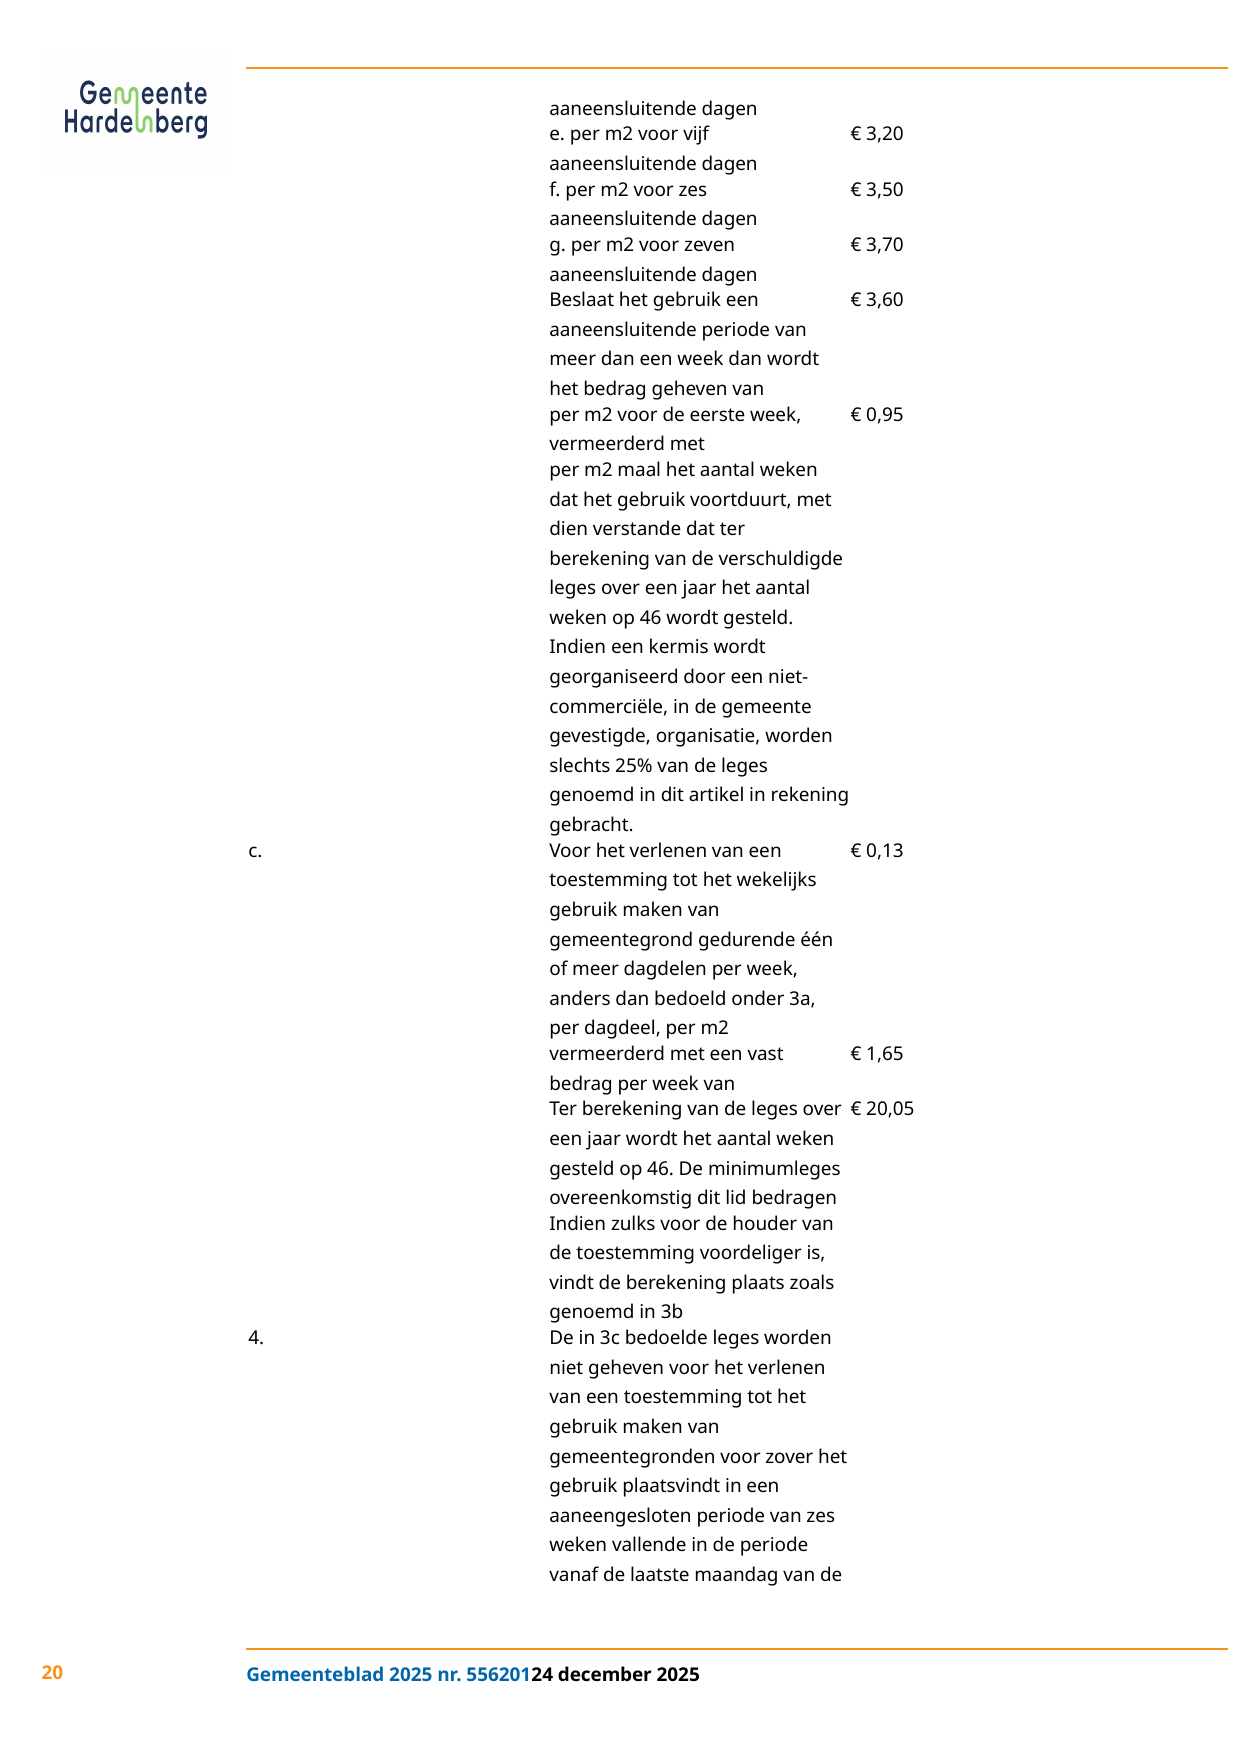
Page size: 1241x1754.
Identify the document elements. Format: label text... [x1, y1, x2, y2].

picture [41, 47, 231, 172]
table_cell [248, 1040, 549, 1096]
table_cell aaneensluitende dagen [549, 95, 850, 121]
table_cell € 20,05 [850, 1096, 1152, 1210]
table_cell [248, 231, 549, 286]
table_cell € 0,95 [850, 401, 1152, 456]
table_cell Indien zulks voor de houder van de toestemming voordeliger is, vindt de berekening plaats zoals genoemd in 3b [549, 1210, 850, 1324]
table_cell f. per m2 voor zes aaneensluitende dagen [549, 176, 850, 231]
table_cell [248, 121, 549, 176]
table_cell [850, 456, 1152, 837]
table_cell Voor het verlenen van een toestemming tot het wekelijks gebruik maken van gemeentegrond gedurende één of meer dagdelen per week, anders dan bedoeld onder 3a, per dagdeel, per m2 [549, 837, 850, 1040]
table_cell 4. [248, 1325, 549, 1587]
table_cell e. per m2 voor vijf aaneensluitende dagen [549, 121, 850, 176]
table_cell € 3,60 [850, 286, 1152, 401]
table_cell [248, 456, 549, 837]
table_cell per m2 maal het aantal weken dat het gebruik voortduurt, met dien verstande dat ter berekening van de verschuldigde leges over een jaar het aantal weken op 46 wordt gesteld. Indien een kermis wordt georganiseerd door een niet-commerciële, in de gemeente gevestigde, organisatie, worden slechts 25% van de leges genoemd in dit artikel in rekening gebracht. [549, 456, 850, 837]
table_cell per m2 voor de eerste week, vermeerderd met [549, 401, 850, 456]
table_cell g. per m2 voor zeven aaneensluitende dagen [549, 231, 850, 286]
table_cell [248, 176, 549, 231]
table_cell € 3,70 [850, 231, 1152, 286]
table_cell [850, 95, 1152, 121]
table_cell [248, 95, 549, 121]
table_cell c. [248, 837, 549, 1040]
table_cell De in 3c bedoelde leges worden niet geheven voor het verlenen van een toestemming tot het gebruik maken van gemeentegronden voor zover het gebruik plaatsvindt in een aaneengesloten periode van zes weken vallende in de periode vanaf de laatste maandag van de [549, 1325, 850, 1587]
table_cell [850, 1325, 1152, 1587]
table_cell [248, 286, 549, 401]
table_cell vermeerderd met een vast bedrag per week van [549, 1040, 850, 1096]
table_cell Ter berekening van de leges over een jaar wordt het aantal weken gesteld op 46. De minimumleges overeenkomstig dit lid bedragen [549, 1096, 850, 1210]
table_cell [248, 1210, 549, 1324]
table_cell Beslaat het gebruik een aaneensluitende periode van meer dan een week dan wordt het bedrag geheven van [549, 286, 850, 401]
table_cell € 1,65 [850, 1040, 1152, 1096]
table_cell [850, 1210, 1152, 1324]
table_cell € 3,20 [850, 121, 1152, 176]
table_cell [248, 401, 549, 456]
table_cell € 0,13 [850, 837, 1152, 1040]
table_cell € 3,50 [850, 176, 1152, 231]
table_cell [248, 1096, 549, 1210]
